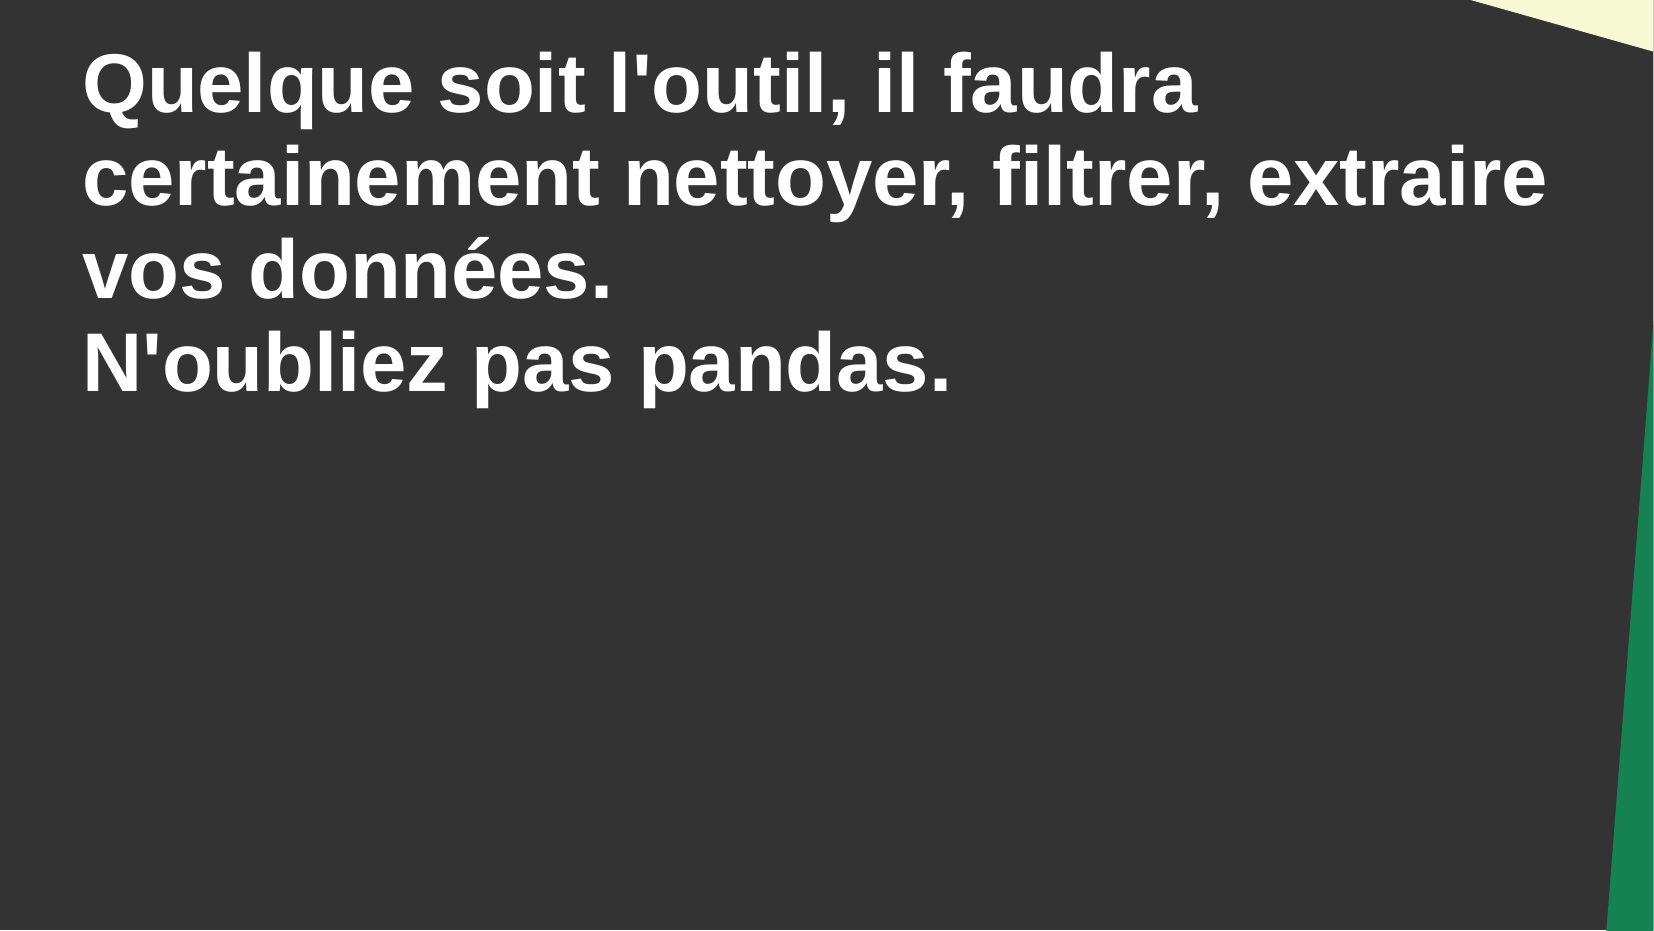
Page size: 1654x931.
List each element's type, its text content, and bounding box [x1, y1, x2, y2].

text_box [1470, 0, 1654, 52]
title Quelque soit l'outil, il faudra certainement nettoyer, filtrer, extraire vos données. N'oubliez pas pandas. [82, 37, 1571, 410]
text_box [1606, 315, 1654, 931]
